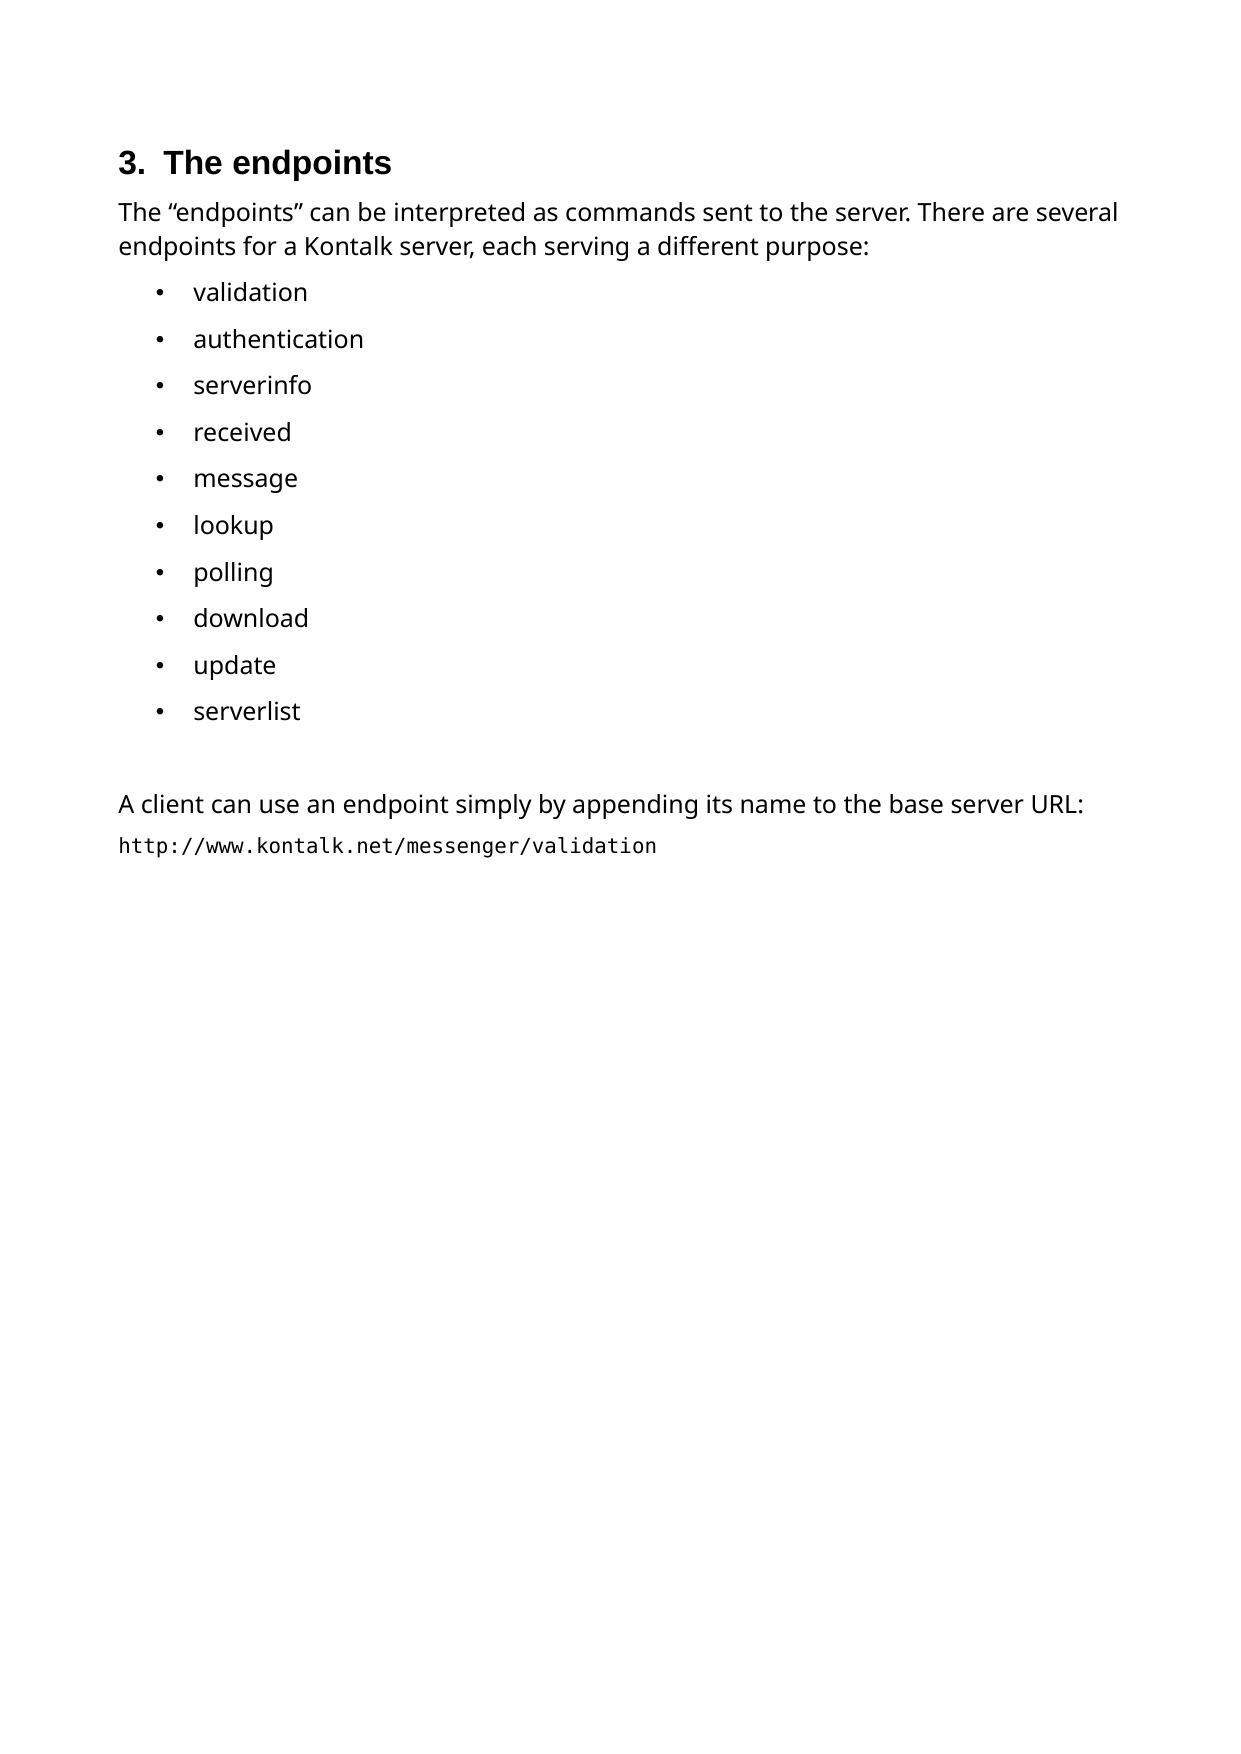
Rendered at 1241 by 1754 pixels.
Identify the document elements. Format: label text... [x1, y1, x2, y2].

list serverlist [156, 694, 1122, 728]
list update [156, 647, 1122, 681]
list message [156, 461, 1122, 495]
list authentication [156, 321, 1122, 356]
list validation [156, 275, 1122, 309]
list lookup [156, 508, 1122, 542]
list polling [156, 554, 1122, 588]
text A client can use an endpoint simply by appending its name to the base server URL: [118, 787, 1122, 821]
text The “endpoints” can be interpreted as commands sent to the server. There are several endpoints for a Kontalk server, each serving a different purpose: [118, 194, 1122, 262]
list download [156, 601, 1122, 635]
list serverinfo [156, 368, 1122, 402]
text http://www.kontalk.net/messenger/validation [118, 834, 1122, 858]
subtitle The endpoints [118, 143, 1122, 182]
list received [156, 414, 1122, 449]
